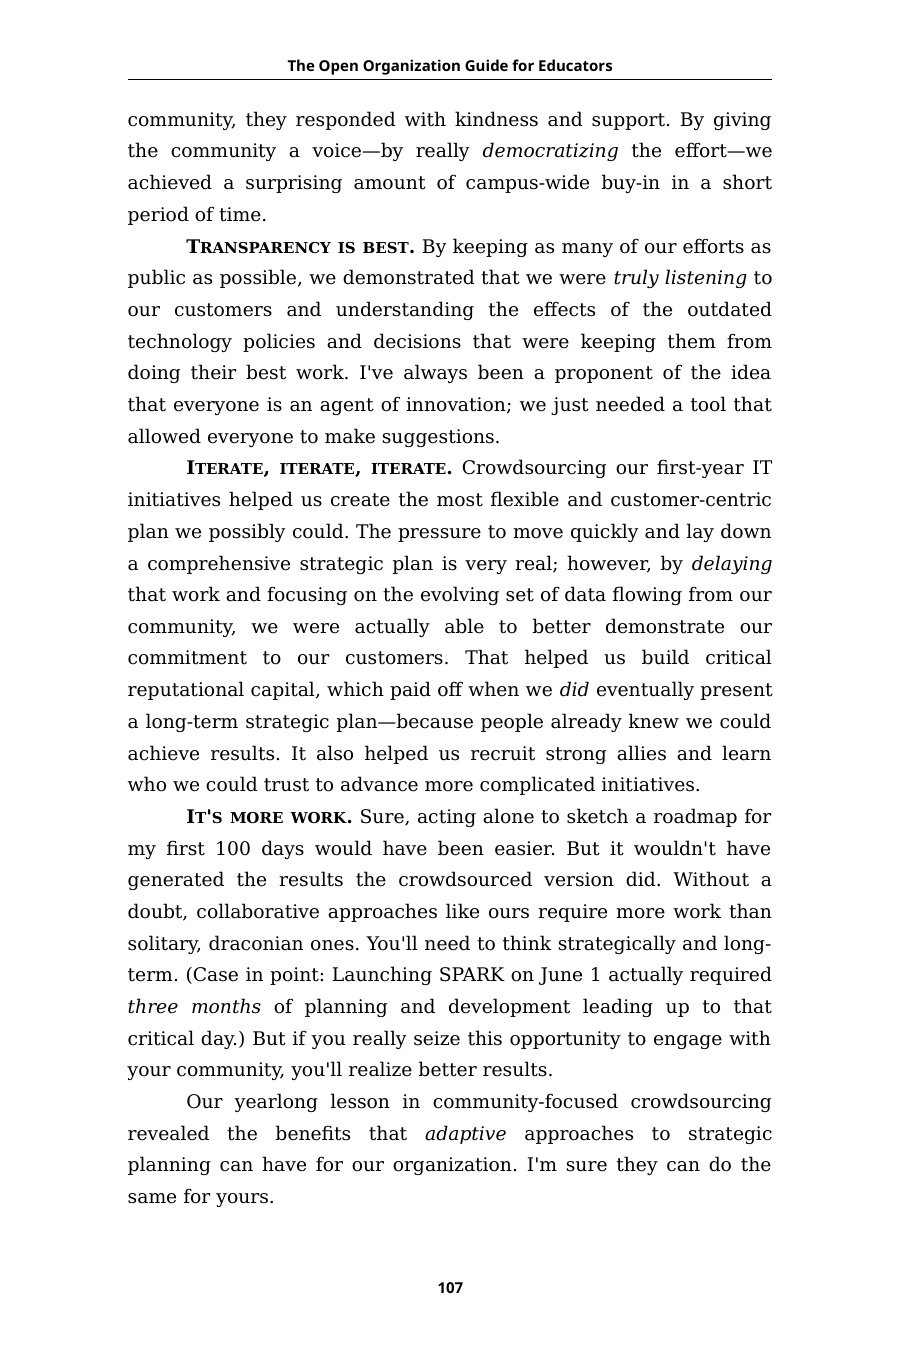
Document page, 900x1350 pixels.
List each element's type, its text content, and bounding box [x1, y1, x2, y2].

text Transparency is best. By keeping as many of our efforts as public as possible, we demonstrated that we were truly listening to our customers and understanding the effects of the outdated technology policies and decisions that were keeping them from doing their best work. I've always been a proponent of the idea that everyone is an agent of innovation; we just needed a tool that allowed everyone to make suggestions. [127, 235, 772, 447]
text Iterate, iterate, iterate. Crowdsourcing our first-year IT initiatives helped us create the most flexible and customer-centric plan we possibly could. The pressure to move quickly and lay down a comprehensive strategic plan is very real; however, by delaying that work and focusing on the evolving set of data flowing from our community, we were actually able to better demonstrate our commitment to our customers. That helped us build critical reputational capital, which paid off when we did eventually present a long-term strategic plan—because people already knew we could achieve results. It also helped us recruit strong allies and learn who we could trust to advance more complicated initiatives. [127, 457, 772, 796]
text Our yearlong lesson in community-focused crowdsourcing revealed the benefits that adaptive approaches to strategic planning can have for our organization. I'm sure they can do the same for yours. [127, 1091, 772, 1208]
text It's more work. Sure, acting alone to sketch a roadmap for my first 100 days would have been easier. But it wouldn't have generated the results the crowdsourced version did. Without a doubt, collaborative approaches like ours require more work than solitary, draconian ones. You'll need to think strategically and long-term. (Case in point: Launching SPARK on June 1 actually required three months of planning and development leading up to that critical day.) But if you really seize this opportunity to engage with your community, you'll realize better results. [127, 806, 772, 1081]
text community, they responded with kindness and support. By giving the community a voice—by really democratizing the effort—we achieved a surprising amount of campus-wide buy-in in a short period of time. [127, 109, 772, 226]
